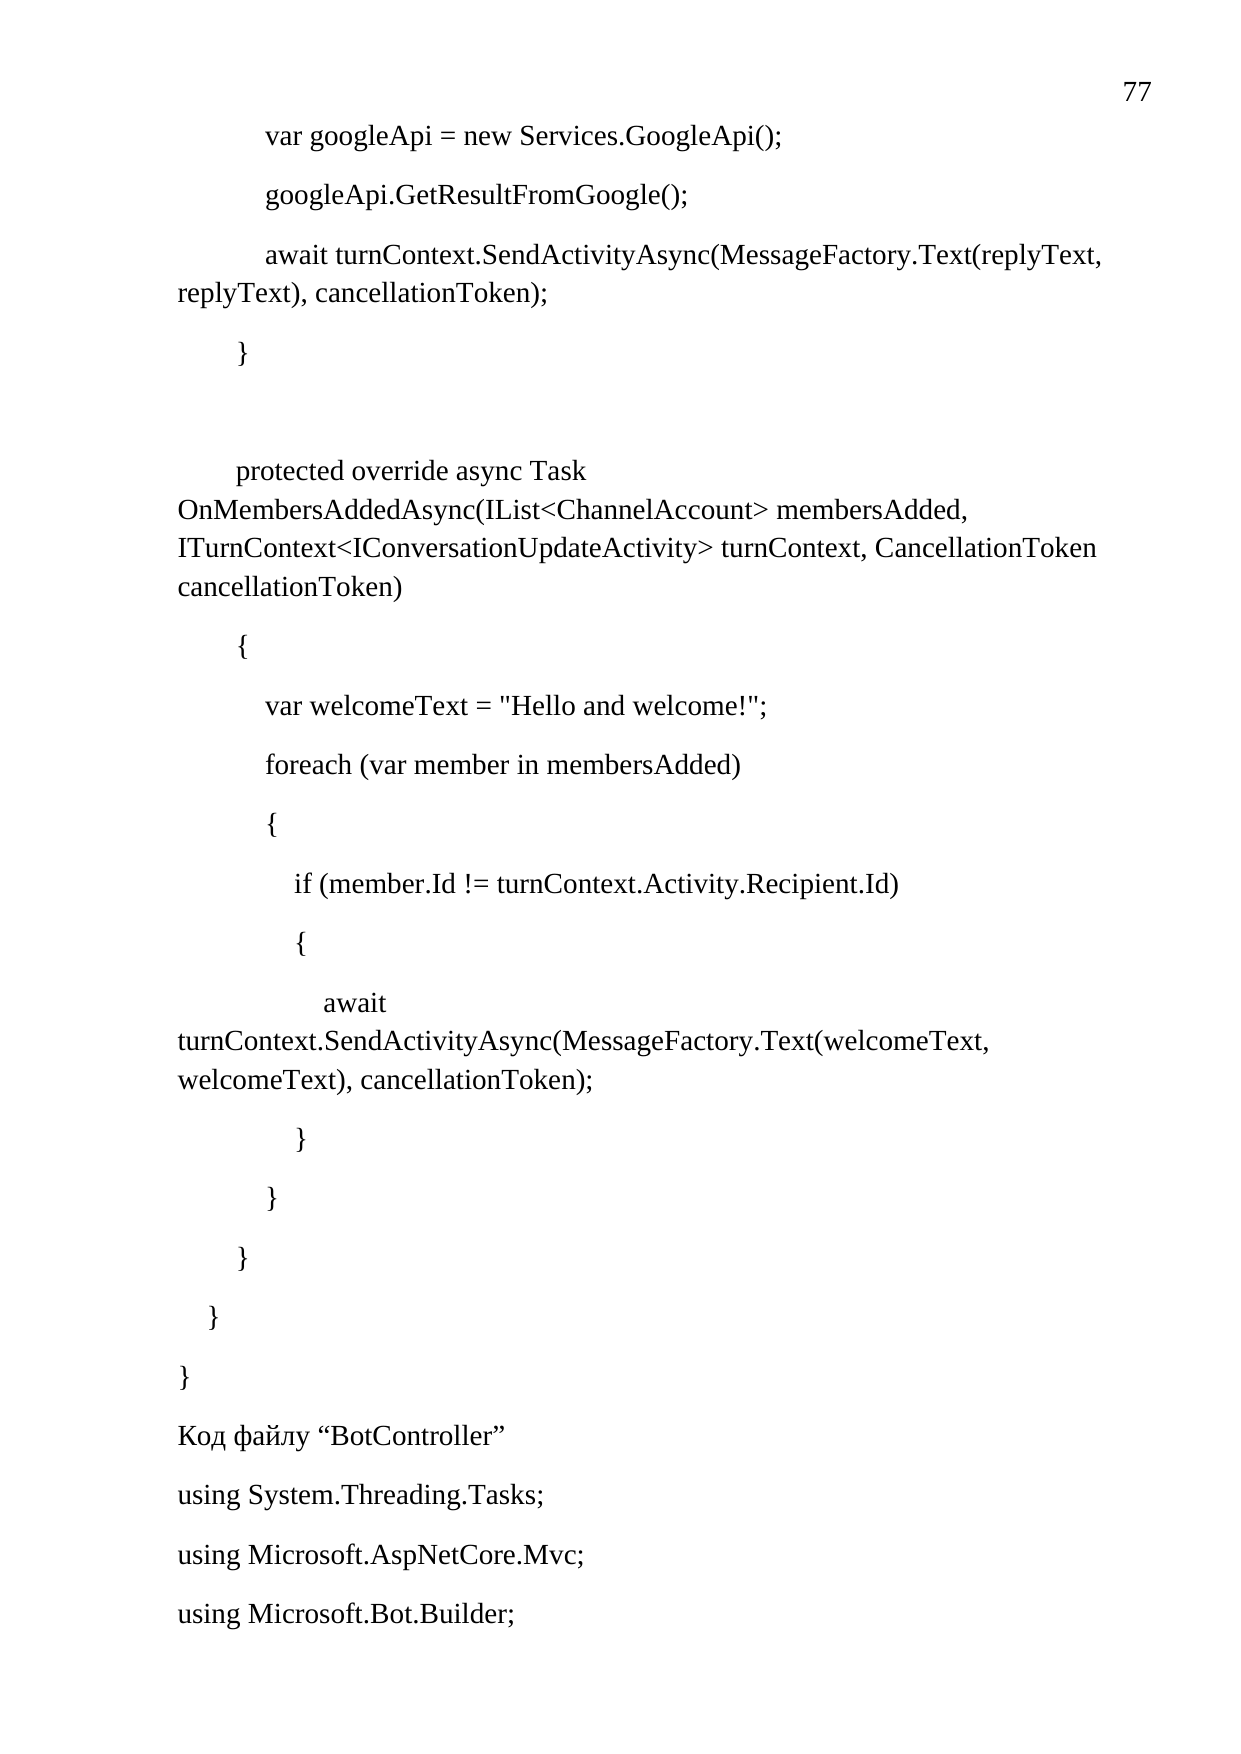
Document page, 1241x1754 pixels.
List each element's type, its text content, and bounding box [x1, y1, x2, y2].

text await turnContext.SendActivityAsync(MessageFactory.Text(welcomeText, welcomeText), cancellationToken); [177, 985, 1152, 1095]
text if (member.Id != turnContext.Activity.Recipient.Id) [177, 866, 1152, 899]
text foreach (var member in membersAdded) [177, 747, 1152, 781]
text using System.Threading.Tasks; [177, 1477, 1152, 1511]
text googleApi.GetResultFromGoogle(); [177, 177, 1152, 211]
text await turnContext.SendActivityAsync(MessageFactory.Text(replyText, replyText), cancellationToken); [177, 237, 1152, 309]
text Код файлу “BotController” [177, 1418, 1152, 1452]
text } [177, 335, 1152, 368]
text } [177, 1121, 1152, 1155]
text } [177, 1299, 1152, 1333]
text { [177, 925, 1152, 959]
text using Microsoft.AspNetCore.Mvc; [177, 1537, 1152, 1570]
text } [177, 1359, 1152, 1392]
text var welcomeText = "Hello and welcome!"; [177, 688, 1152, 721]
text using Microsoft.Bot.Builder; [177, 1596, 1152, 1630]
text protected override async Task OnMembersAddedAsync(IList<ChannelAccount> membersAdded, ITurnContext<IConversationUpdateActivity> turnContext, CancellationToken cancellationToken) [177, 453, 1152, 603]
text var googleApi = new Services.GoogleApi(); [177, 118, 1152, 152]
text } [177, 1240, 1152, 1273]
text { [177, 628, 1152, 662]
text } [177, 1181, 1152, 1214]
text { [177, 807, 1152, 840]
